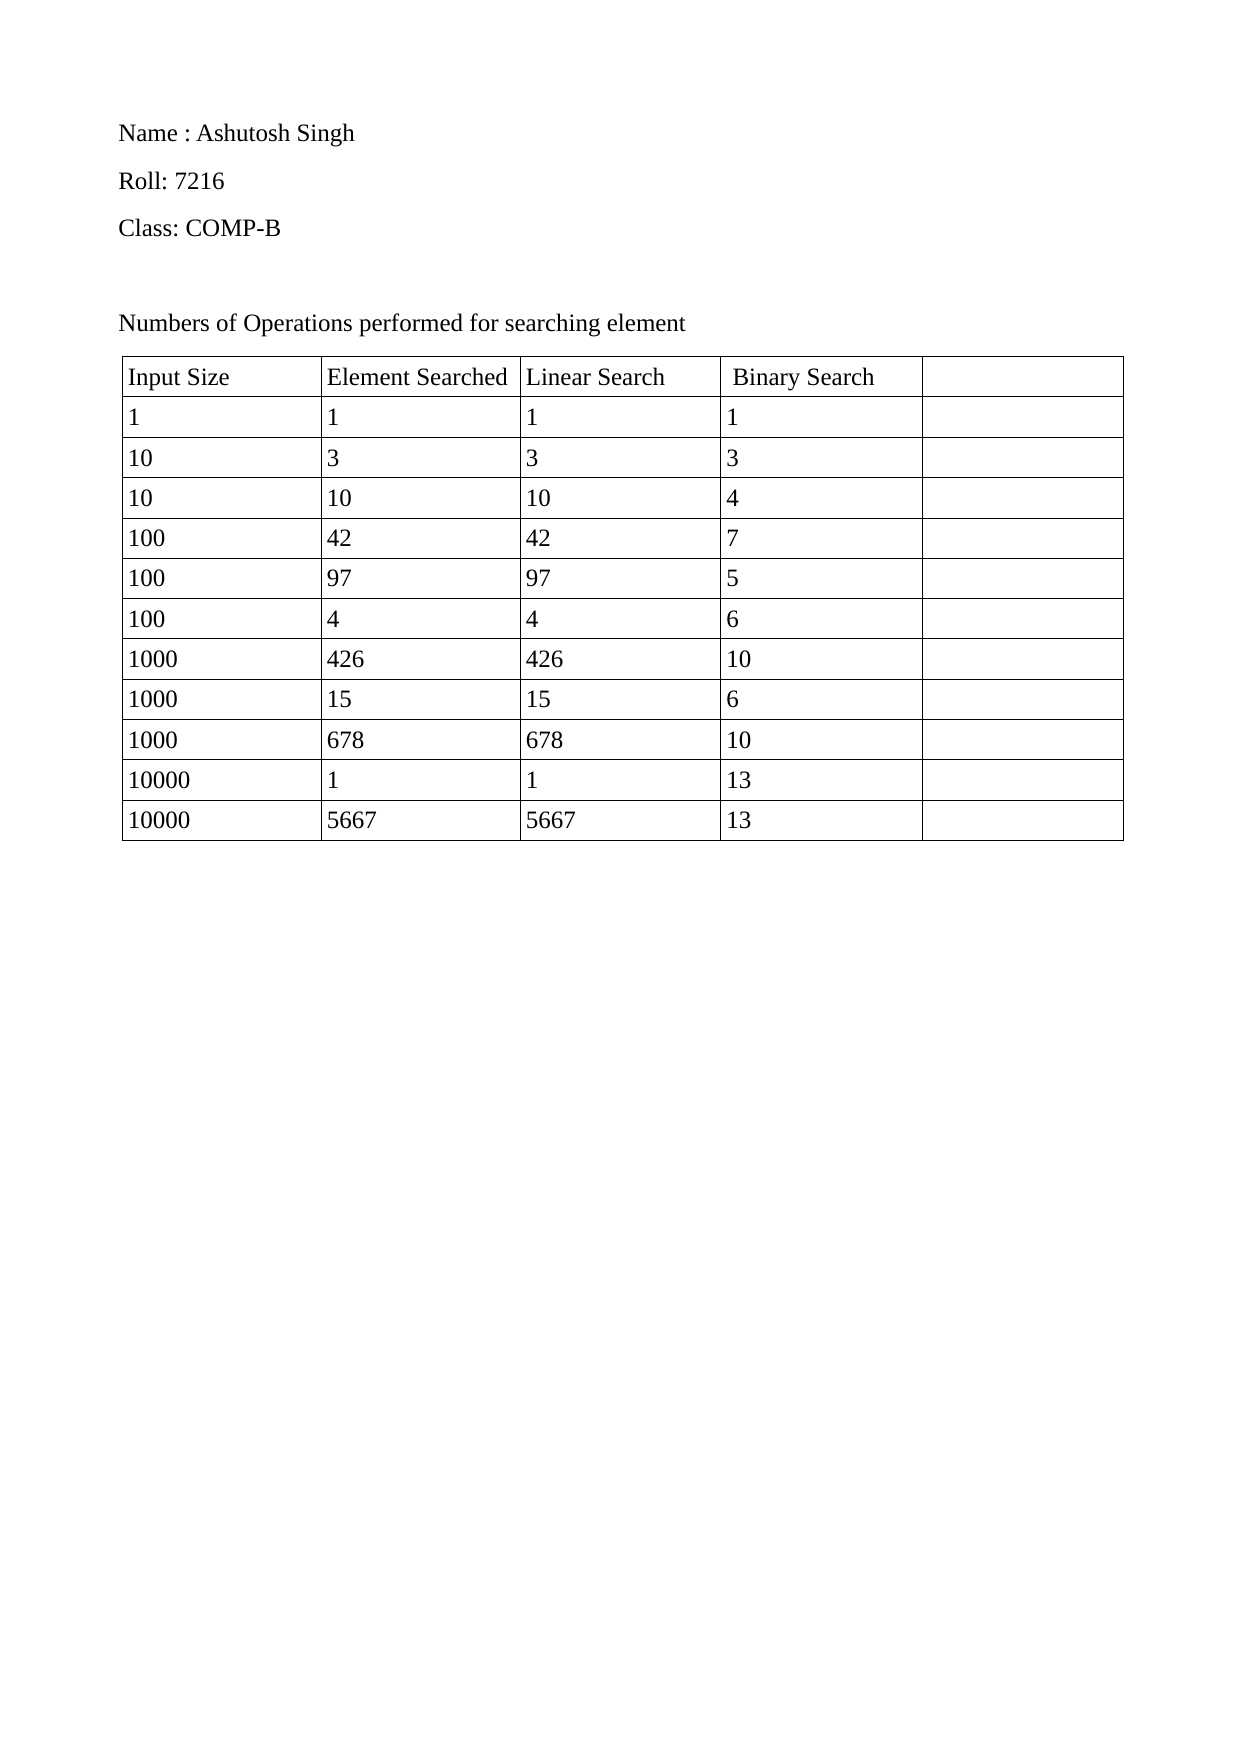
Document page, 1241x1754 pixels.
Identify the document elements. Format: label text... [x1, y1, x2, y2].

text Name : Ashutosh Singh [118, 118, 1122, 147]
table_cell 1000 [123, 639, 321, 679]
table_cell 10 [721, 639, 922, 679]
table_cell 1 [322, 760, 520, 799]
table_cell 426 [322, 639, 520, 679]
table_cell [923, 519, 1123, 558]
table_cell 1 [521, 760, 720, 799]
table_cell 100 [123, 599, 321, 638]
table_cell 42 [322, 519, 520, 558]
table_cell 7 [721, 519, 922, 558]
table_cell 13 [721, 801, 922, 840]
table_cell 1 [123, 397, 321, 437]
table_cell 10 [322, 478, 520, 517]
table_cell [923, 478, 1123, 517]
table_cell 426 [521, 639, 720, 679]
table_cell 10000 [123, 760, 321, 799]
text Class: COMP-B [118, 213, 1122, 242]
table_cell 42 [521, 519, 720, 558]
table_cell 1 [521, 397, 720, 437]
table_cell 100 [123, 519, 321, 558]
table_cell 10000 [123, 801, 321, 840]
table_cell 15 [322, 680, 520, 719]
table_cell [923, 599, 1123, 638]
table_cell 4 [521, 599, 720, 638]
table_cell 10 [123, 478, 321, 517]
table_cell 4 [721, 478, 922, 517]
table_cell 5667 [322, 801, 520, 840]
table_cell 15 [521, 680, 720, 719]
table_header Input Size [123, 357, 321, 396]
table_cell 100 [123, 559, 321, 598]
table_cell 13 [721, 760, 922, 799]
text Numbers of Operations performed for searching element [118, 308, 1122, 337]
table_cell 5 [721, 559, 922, 598]
table_cell 97 [322, 559, 520, 598]
table_cell [923, 639, 1123, 679]
table_cell [923, 680, 1123, 719]
table_cell 678 [322, 720, 520, 759]
table_header Linear Search [521, 357, 720, 396]
table_cell [923, 720, 1123, 759]
table_cell 10 [521, 478, 720, 517]
table_cell 5667 [521, 801, 720, 840]
table_header Element Searched [322, 357, 520, 396]
table_header Binary Search [721, 357, 922, 396]
table_cell 3 [521, 438, 720, 477]
table_cell 3 [322, 438, 520, 477]
table_cell 1 [721, 397, 922, 437]
table_cell 3 [721, 438, 922, 477]
table_cell [923, 801, 1123, 840]
table_cell 678 [521, 720, 720, 759]
table_cell 1000 [123, 720, 321, 759]
table_cell 4 [322, 599, 520, 638]
table_cell 1000 [123, 680, 321, 719]
table_cell [923, 760, 1123, 799]
table_cell 1 [322, 397, 520, 437]
table_cell 6 [721, 680, 922, 719]
table_cell 10 [123, 438, 321, 477]
table_cell 97 [521, 559, 720, 598]
table_cell [923, 397, 1123, 437]
table_cell [923, 559, 1123, 598]
table_cell 6 [721, 599, 922, 638]
table_cell [923, 438, 1123, 477]
table_header [923, 357, 1123, 396]
text Roll: 7216 [118, 166, 1122, 194]
table_cell 10 [721, 720, 922, 759]
